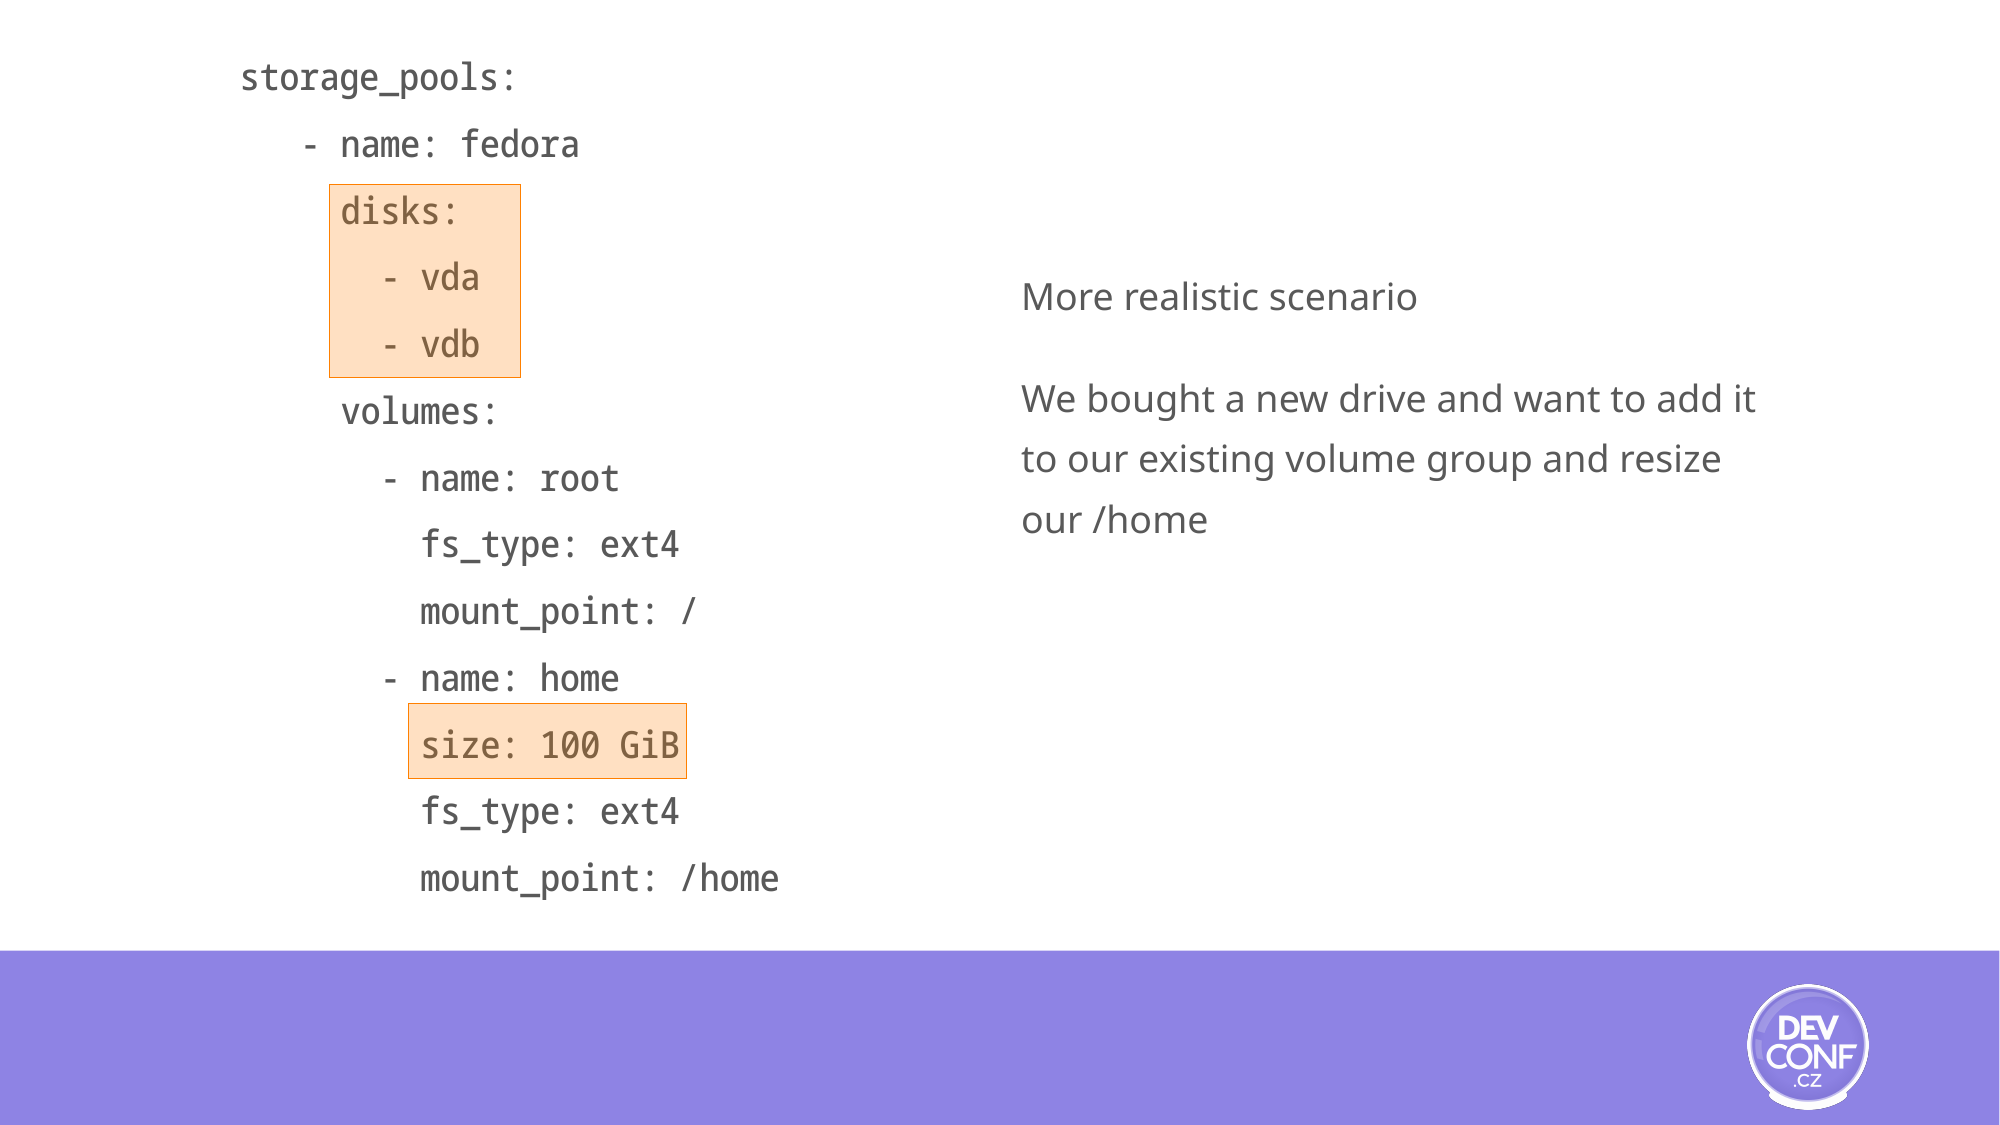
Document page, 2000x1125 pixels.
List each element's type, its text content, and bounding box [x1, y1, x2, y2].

text_box [408, 703, 687, 779]
picture [1747, 984, 1869, 1110]
subtitle More realistic scenario [1021, 261, 1791, 320]
text_box [329, 184, 521, 378]
list We bought a new drive and want to add it to our existing volume group and resize our /home [1021, 358, 1791, 937]
list storage_pools: - name: fedora disks: - vda - vdb volumes: - name: root fs_type: ext4 mount_point: / - name: home size: 100 GiB fs_type: ext4 mount_point: /home [140, 37, 910, 937]
